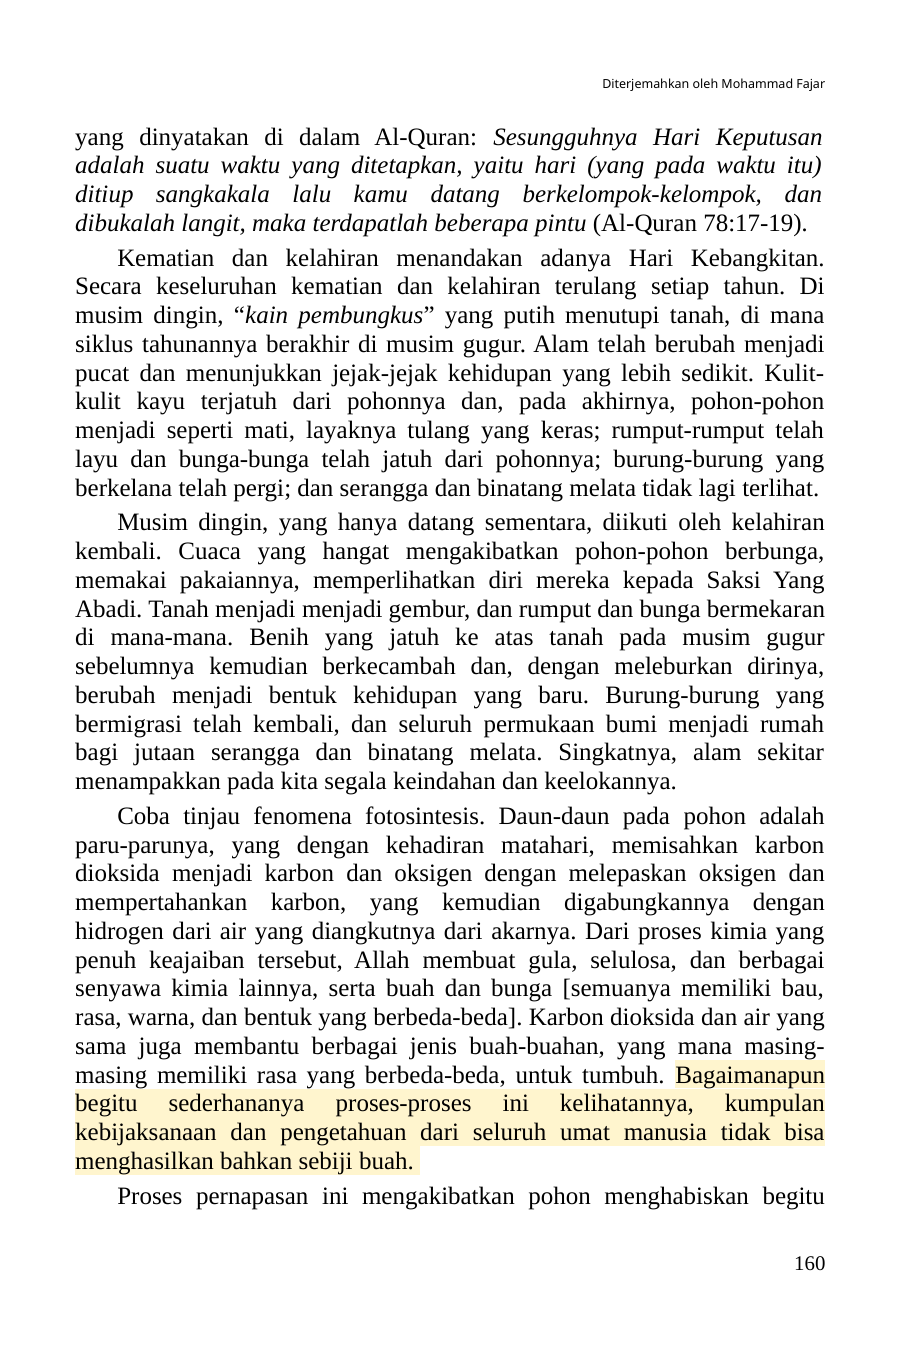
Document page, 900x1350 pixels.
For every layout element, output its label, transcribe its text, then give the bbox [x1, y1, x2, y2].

text Proses pernapasan ini mengakibatkan pohon menghabiskan begitu [75, 1181, 825, 1209]
text Musim dingin, yang hanya datang sementara, diikuti oleh kelahiran kembali. Cuaca yang hangat mengakibatkan pohon-pohon berbunga, memakai pakaiannya, memperlihatkan diri mereka kepada Saksi Yang Abadi. Tanah menjadi menjadi gembur, dan rumput dan bunga bermekaran di mana-mana. Benih yang jatuh ke atas tanah pada musim gugur sebelumnya kemudian berkecambah dan, dengan meleburkan dirinya, berubah menjadi bentuk kehidupan yang baru. Burung-burung yang bermigrasi telah kembali, dan seluruh permukaan bumi menjadi rumah bagi jutaan serangga dan binatang melata. Singkatnya, alam sekitar menampakkan pada kita segala keindahan dan keelokannya. [75, 507, 825, 795]
text Coba tinjau fenomena fotosintesis. Daun-daun pada pohon adalah paru-parunya, yang dengan kehadiran matahari, memisahkan karbon dioksida menjadi karbon dan oksigen dengan melepaskan oksigen dan mempertahankan karbon, yang kemudian digabungkannya dengan hidrogen dari air yang diangkutnya dari akarnya. Dari proses kimia yang penuh keajaiban tersebut, Allah membuat gula, selulosa, dan berbagai senyawa kimia lainnya, serta buah dan bunga [semuanya memiliki bau, rasa, warna, dan bentuk yang berbeda-beda]. Karbon dioksida dan air yang sama juga membantu berbagai jenis buah-buahan, yang mana masing-masing memiliki rasa yang berbeda-beda, untuk tumbuh. Bagaimanapun begitu sederhananya proses-proses ini kelihatannya, kumpulan kebijaksanaan dan pengetahuan dari seluruh umat manusia tidak bisa menghasilkan bahkan sebiji buah. [75, 801, 825, 1175]
text Kematian dan kelahiran menandakan adanya Hari Kebangkitan. Secara keseluruhan kematian dan kelahiran terulang setiap tahun. Di musim dingin, “kain pembungkus” yang putih menutupi tanah, di mana siklus tahunannya berakhir di musim gugur. Alam telah berubah menjadi pucat dan menunjukkan jejak-jejak kehidupan yang lebih sedikit. Kulit-kulit kayu terjatuh dari pohonnya dan, pada akhirnya, pohon-pohon menjadi seperti mati, layaknya tulang yang keras; rumput-rumput telah layu dan bunga-bunga telah jatuh dari pohonnya; burung-burung yang berkelana telah pergi; dan serangga dan binatang melata tidak lagi terlihat. [75, 243, 825, 501]
text yang dinyatakan di dalam Al-Quran: Sesungguhnya Hari Keputusan adalah suatu waktu yang ditetapkan, yaitu hari (yang pada waktu itu) ditiup sangkakala lalu kamu datang berkelompok-kelompok, dan dibukalah langit, maka terdapatlah beberapa pintu (Al-Quran 78:17-19). [75, 122, 825, 237]
